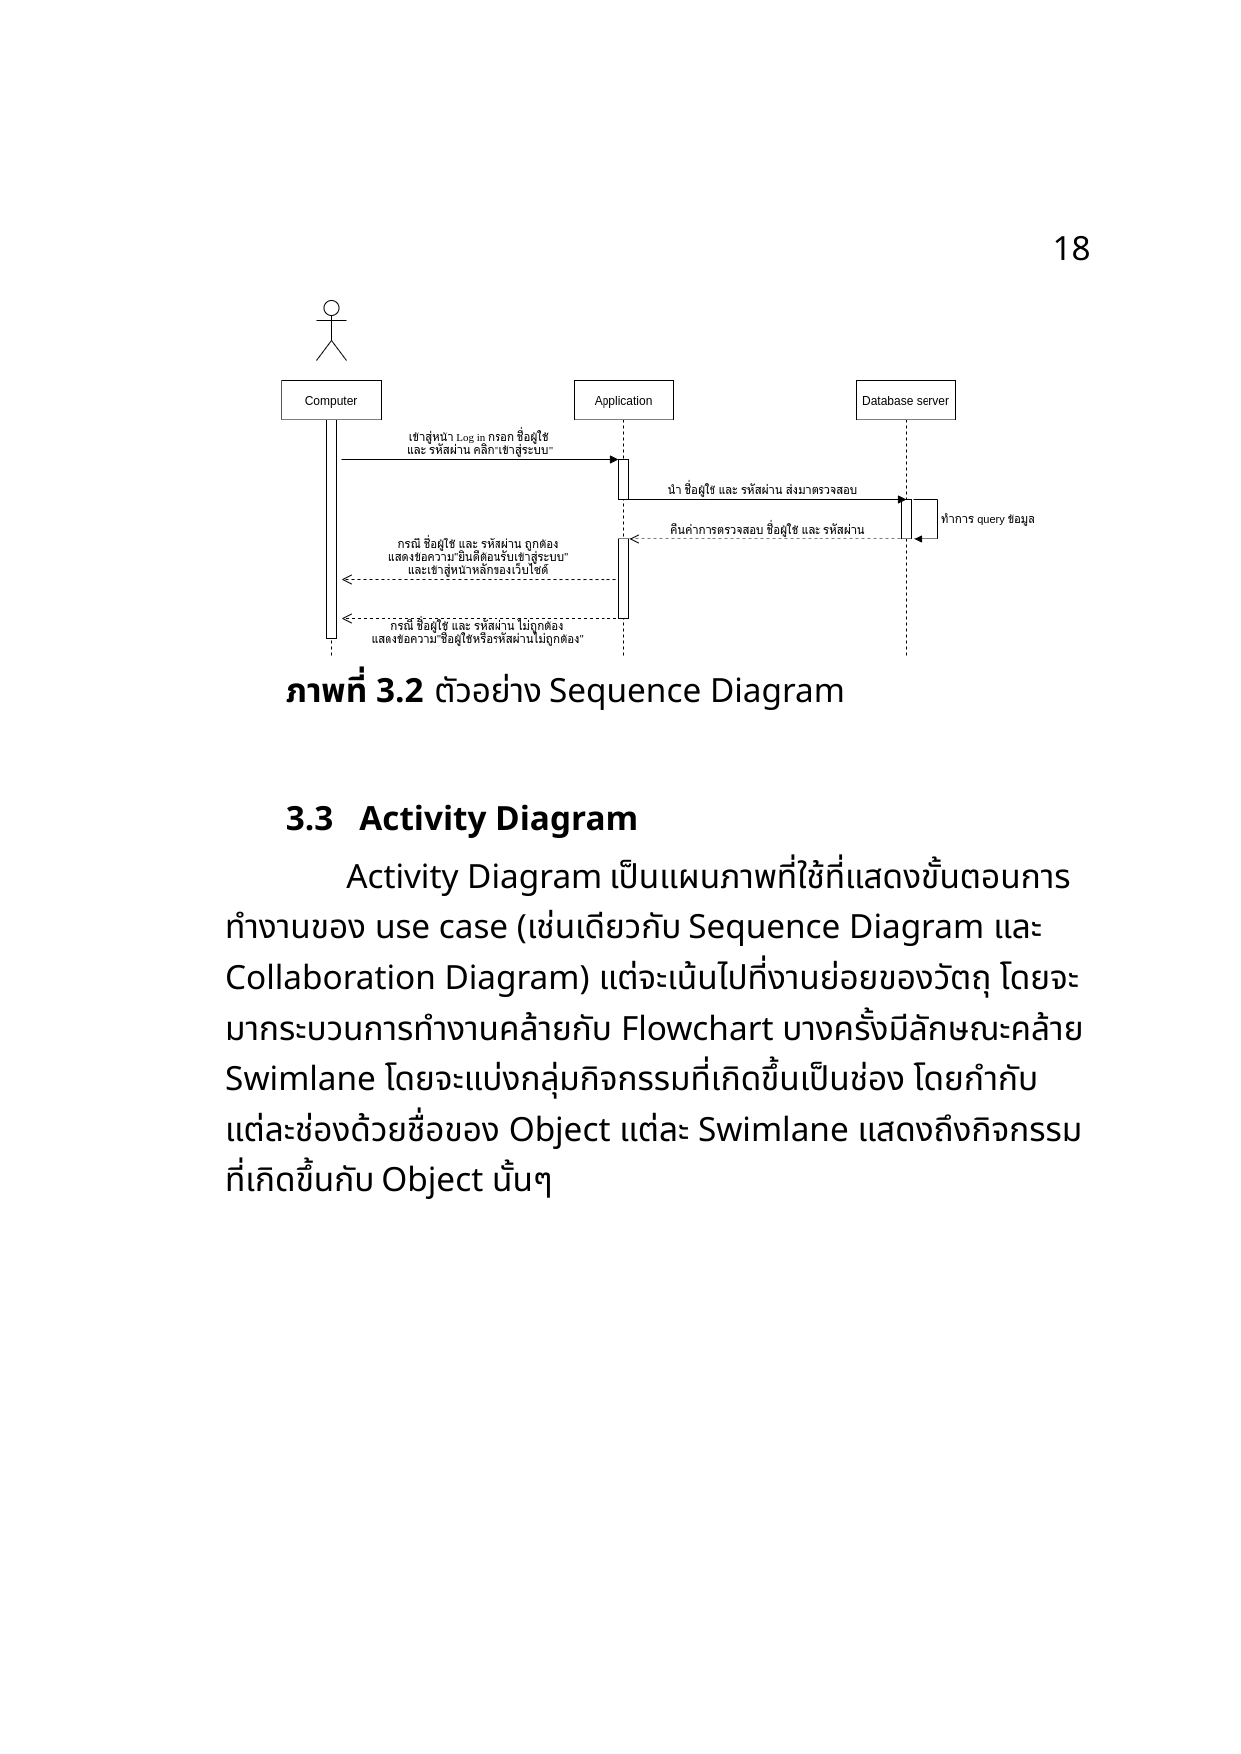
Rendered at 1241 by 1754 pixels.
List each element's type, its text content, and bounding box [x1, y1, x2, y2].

text Activity Diagramเป็นแผนภาพที่ใช้ที่แสดงขั้นตอนการทำงานของ use case (เช่นเดียวกับSequence Diagram และ Collaboration Diagram) แต่จะเน้นไปที่งานย่อยของวัตถุ โดยจะมากระบวนการทำงานคล้ายกับ Flowchart บางครั้งมีลักษณะคล้าย Swimlane โดยจะแบ่งกลุ่มกิจกรรมที่เกิดขึ้นเป็นช่อง โดยกำกับแต่ละช่องด้วยชื่อของ Object แต่ละ Swimlane แสดงถึงกิจกรรมที่เกิดขึ้นกับObject นั้นๆ [225, 852, 1091, 1207]
picture [281, 300, 1034, 658]
text ภาพที่ 3.2 ตัวอย่างSequence Diagram [225, 658, 1091, 717]
subtitle 3.3 Activity Diagram [225, 794, 1091, 840]
